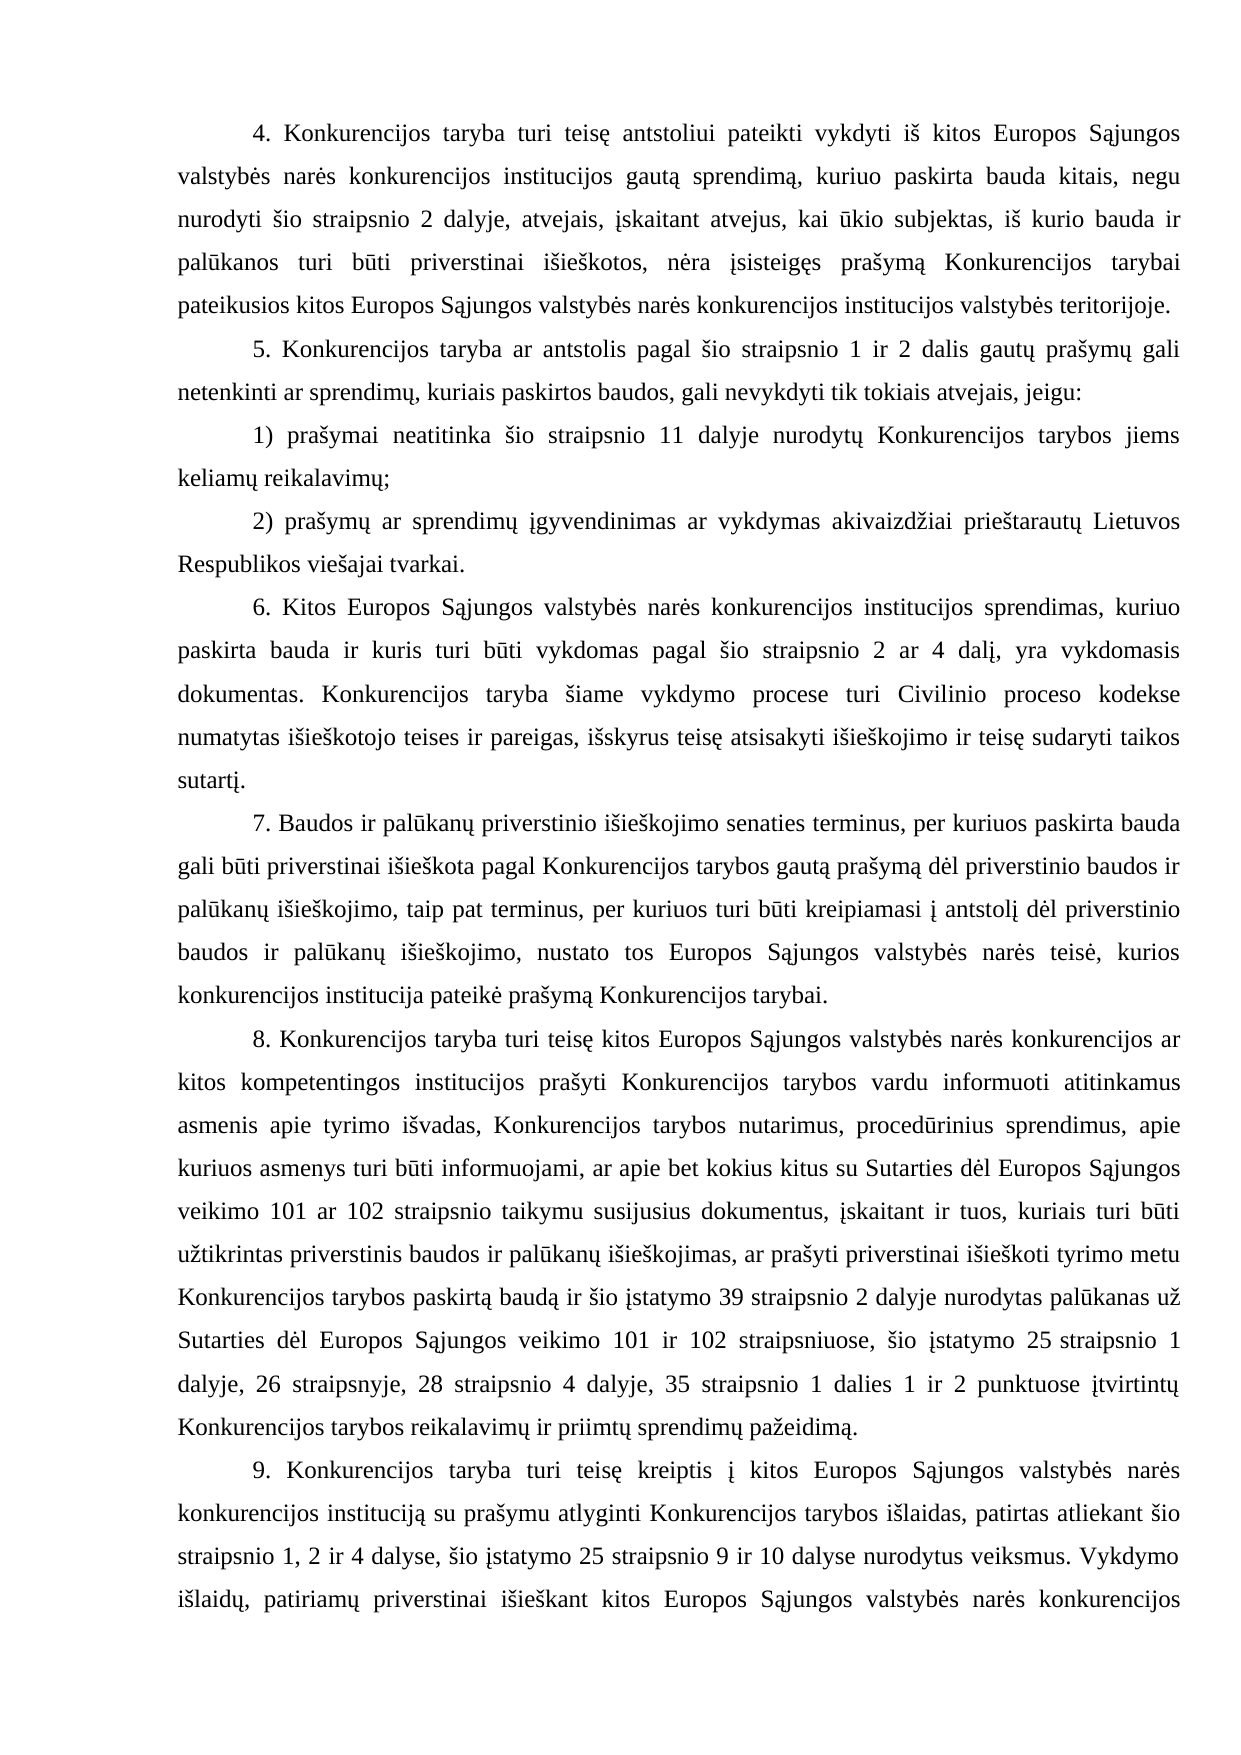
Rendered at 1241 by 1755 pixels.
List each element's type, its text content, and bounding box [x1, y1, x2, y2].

text 8. Konkurencijos taryba turi teisę kitos Europos Sąjungos valstybės narės konkurencijos ar kitos kompetentingos institucijos prašyti Konkurencijos tarybos vardu informuoti atitinkamus asmenis apie tyrimo išvadas, Konkurencijos tarybos nutarimus, procedūrinius sprendimus, apie kuriuos asmenys turi būti informuojami, ar apie bet kokius kitus su Sutarties dėl Europos Sąjungos veikimo 101 ar 102 straipsnio taikymu susijusius dokumentus, įskaitant ir tuos, kuriais turi būti užtikrintas priverstinis baudos ir palūkanų išieškojimas, ar prašyti priverstinai išieškoti tyrimo metu Konkurencijos tarybos paskirtą baudą ir šio įstatymo 39 straipsnio 2 dalyje nurodytas palūkanas už Sutarties dėl Europos Sąjungos veikimo 101 ir 102 straipsniuose, šio įstatymo 25 straipsnio 1 dalyje, 26 straipsnyje, 28 straipsnio 4 dalyje, 35 straipsnio 1 dalies 1 ir 2 punktuose įtvirtintų Konkurencijos tarybos reikalavimų ir priimtų sprendimų pažeidimą. [177, 1024, 1181, 1441]
text 4. Konkurencijos taryba turi teisę antstoliui pateikti vykdyti iš kitos Europos Sąjungos valstybės narės konkurencijos institucijos gautą sprendimą, kuriuo paskirta bauda kitais, negu nurodyti šio straipsnio 2 dalyje, atvejais, įskaitant atvejus, kai ūkio subjektas, iš kurio bauda ir palūkanos turi būti priverstinai išieškotos, nėra įsisteigęs prašymą Konkurencijos tarybai pateikusios kitos Europos Sąjungos valstybės narės konkurencijos institucijos valstybės teritorijoje. [177, 118, 1181, 319]
text 7. Baudos ir palūkanų priverstinio išieškojimo senaties terminus, per kuriuos paskirta bauda gali būti priverstinai išieškota pagal Konkurencijos tarybos gautą prašymą dėl priverstinio baudos ir palūkanų išieškojimo, taip pat terminus, per kuriuos turi būti kreipiamasi į antstolį dėl priverstinio baudos ir palūkanų išieškojimo, nustato tos Europos Sąjungos valstybės narės teisė, kurios konkurencijos institucija pateikė prašymą Konkurencijos tarybai. [177, 808, 1181, 1009]
text 2) prašymų ar sprendimų įgyvendinimas ar vykdymas akivaizdžiai prieštarautų Lietuvos Respublikos viešajai tvarkai. [177, 506, 1181, 578]
text 6. Kitos Europos Sąjungos valstybės narės konkurencijos institucijos sprendimas, kuriuo paskirta bauda ir kuris turi būti vykdomas pagal šio straipsnio 2 ar 4 dalį, yra vykdomasis dokumentas. Konkurencijos taryba šiame vykdymo procese turi Civilinio proceso kodekse numatytas išieškotojo teises ir pareigas, išskyrus teisę atsisakyti išieškojimo ir teisę sudaryti taikos sutartį. [177, 592, 1181, 794]
text 9. Konkurencijos taryba turi teisę kreiptis į kitos Europos Sąjungos valstybės narės konkurencijos instituciją su prašymu atlyginti Konkurencijos tarybos išlaidas, patirtas atliekant šio straipsnio 1, 2 ir 4 dalyse, šio įstatymo 25 straipsnio 9 ir 10 dalyse nurodytus veiksmus. Vykdymo išlaidų, patiriamų priverstinai išieškant kitos Europos Sąjungos valstybės narės konkurencijos [177, 1455, 1181, 1613]
text 5. Konkurencijos taryba ar antstolis pagal šio straipsnio 1 ir 2 dalis gautų prašymų gali netenkinti ar sprendimų, kuriais paskirtos baudos, gali nevykdyti tik tokiais atvejais, jeigu: [177, 334, 1181, 406]
text 1) prašymai neatitinka šio straipsnio 11 dalyje nurodytų Konkurencijos tarybos jiems keliamų reikalavimų; [177, 420, 1181, 492]
